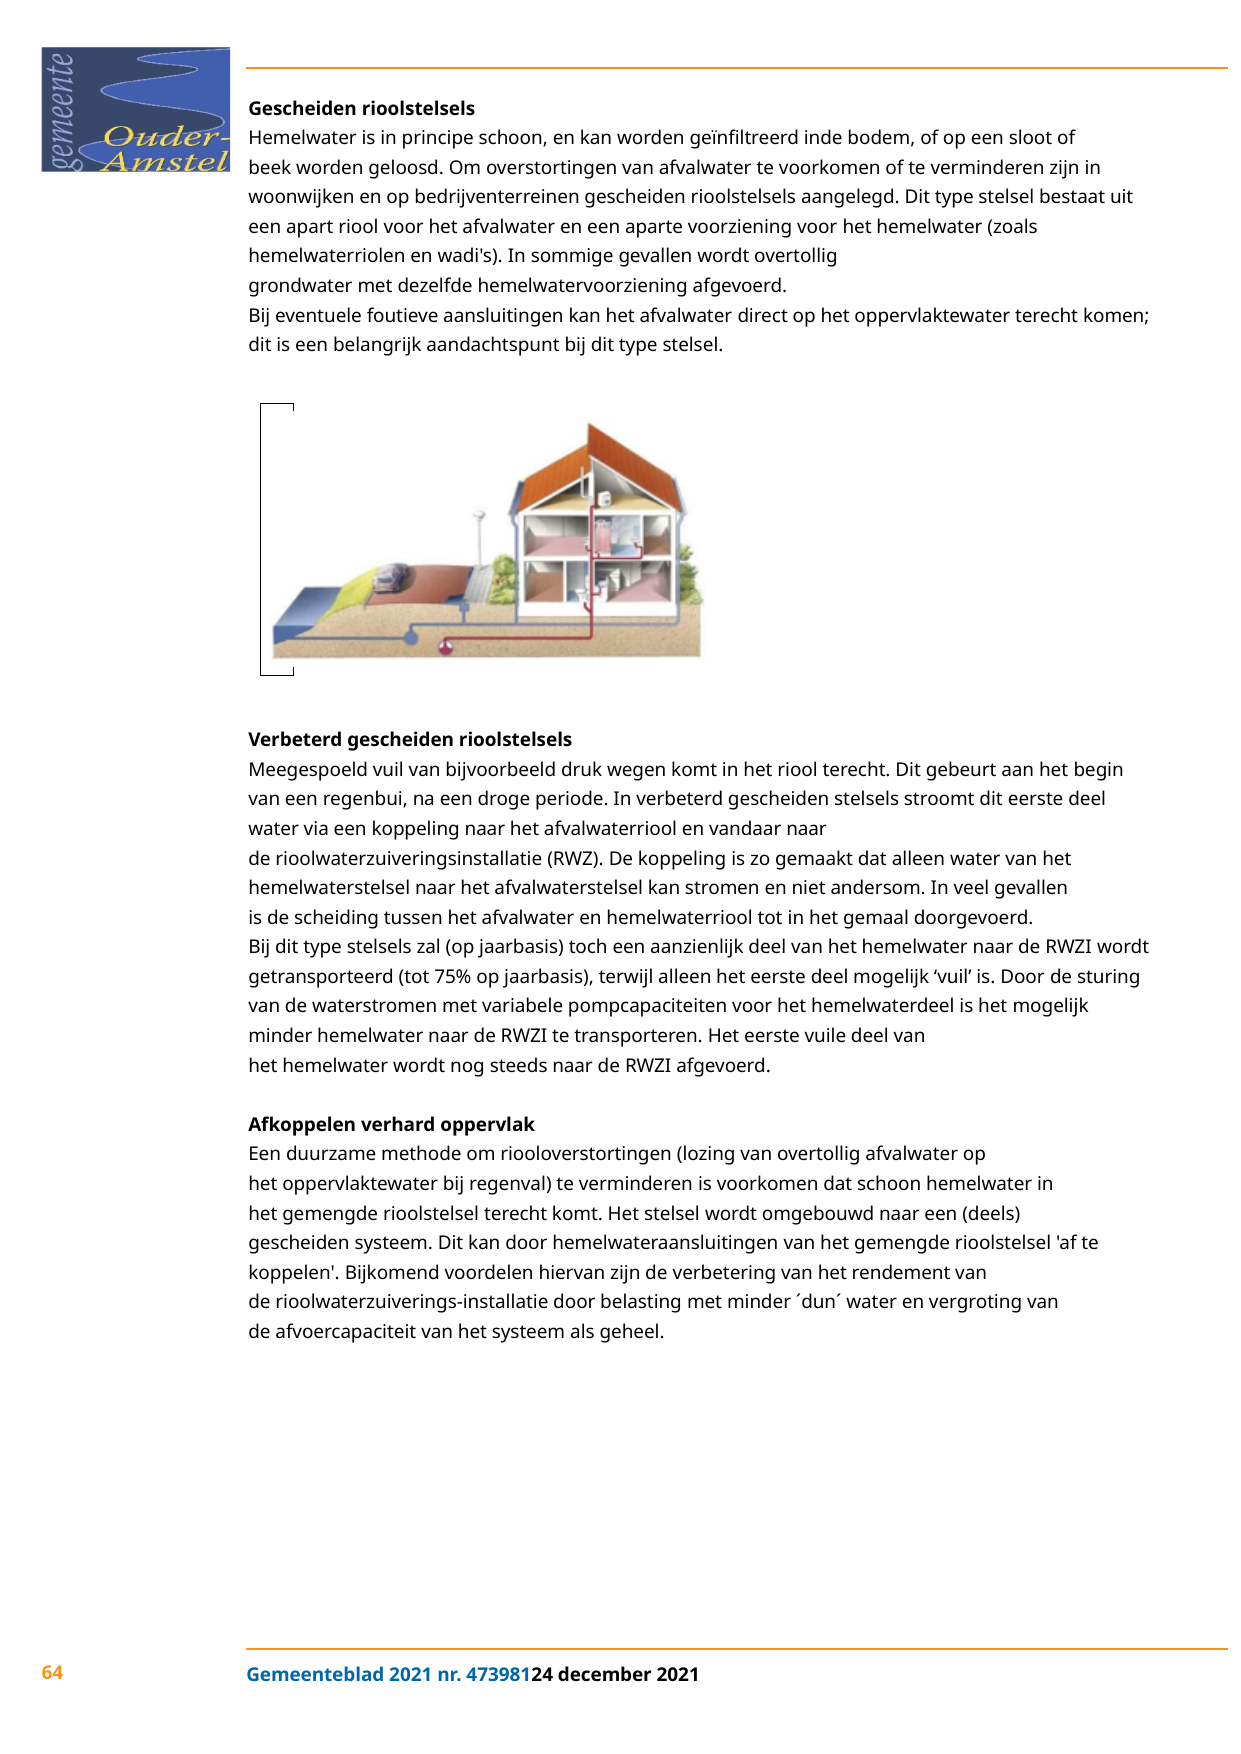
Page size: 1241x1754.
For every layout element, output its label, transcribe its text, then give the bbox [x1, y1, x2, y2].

picture [41, 47, 231, 172]
text Bij eventuele foutieve aansluitingen kan het afvalwater direct op het oppervlaktewater terecht komen; dit is een belangrijk aandachtspunt bij dit type stelsel. [248, 302, 1152, 357]
text Gescheiden rioolstelsels [248, 95, 1152, 121]
text Een duurzame methode om riooloverstortingen (lozing van overtollig afvalwater op het oppervlaktewater bij regenval) te verminderen is voorkomen dat schoon hemelwater in het gemengde rioolstelsel terecht komt. Het stelsel wordt omgebouwd naar een (deels) gescheiden systeem. Dit kan door hemelwateraansluitingen van het gemengde rioolstelsel 'af te koppelen'. Bijkomend voordelen hiervan zijn de verbetering van het rendement van de rioolwaterzuiverings-installatie door belasting met minder ´dun´ water en vergroting van de afvoercapaciteit van het systeem als geheel. [248, 1141, 1152, 1344]
text Bij dit type stelsels zal (op jaarbasis) toch een aanzienlijk deel van het hemelwater naar de RWZI wordt getransporteerd (tot 75% op jaarbasis), terwijl alleen het eerste deel mogelijk ‘vuil’ is. Door de sturing van de waterstromen met variabele pompcapaciteiten voor het hemelwaterdeel is het mogelijk minder hemelwater naar de RWZI te transporteren. Het eerste vuile deel van het hemelwater wordt nog steeds naar de RWZI afgevoerd. [248, 933, 1152, 1078]
text Hemelwater is in principe schoon, en kan worden geïnfiltreerd inde bodem, of op een sloot of beek worden geloosd. Om overstortingen van afvalwater te voorkomen of te verminderen zijn in woonwijken en op bedrijventerreinen gescheiden rioolstelsels aangelegd. Dit type stelsel bestaat uit een apart riool voor het afvalwater en een aparte voorziening voor het hemelwater (zoals hemelwaterriolen en wadi's). In sommige gevallen wordt overtollig grondwater met dezelfde hemelwatervoorziening afgevoerd. [248, 124, 1152, 298]
text Afkoppelen verhard oppervlak [248, 1111, 1152, 1137]
text Verbeterd gescheiden rioolstelsels [248, 726, 1152, 752]
text Meegespoeld vuil van bijvoorbeeld druk wegen komt in het riool terecht. Dit gebeurt aan het begin van een regenbui, na een droge periode. In verbeterd gescheiden stelsels stroomt dit eerste deel water via een koppeling naar het afvalwaterriool en vandaar naar de rioolwaterzuiveringsinstallatie (RWZ). De koppeling is zo gemaakt dat alleen water van het hemelwaterstelsel naar het afvalwaterstelsel kan stromen en niet andersom. In veel gevallen is de scheiding tussen het afvalwater en hemelwaterriool tot in het gemaal doorgevoerd. [248, 756, 1152, 930]
picture [268, 411, 712, 667]
